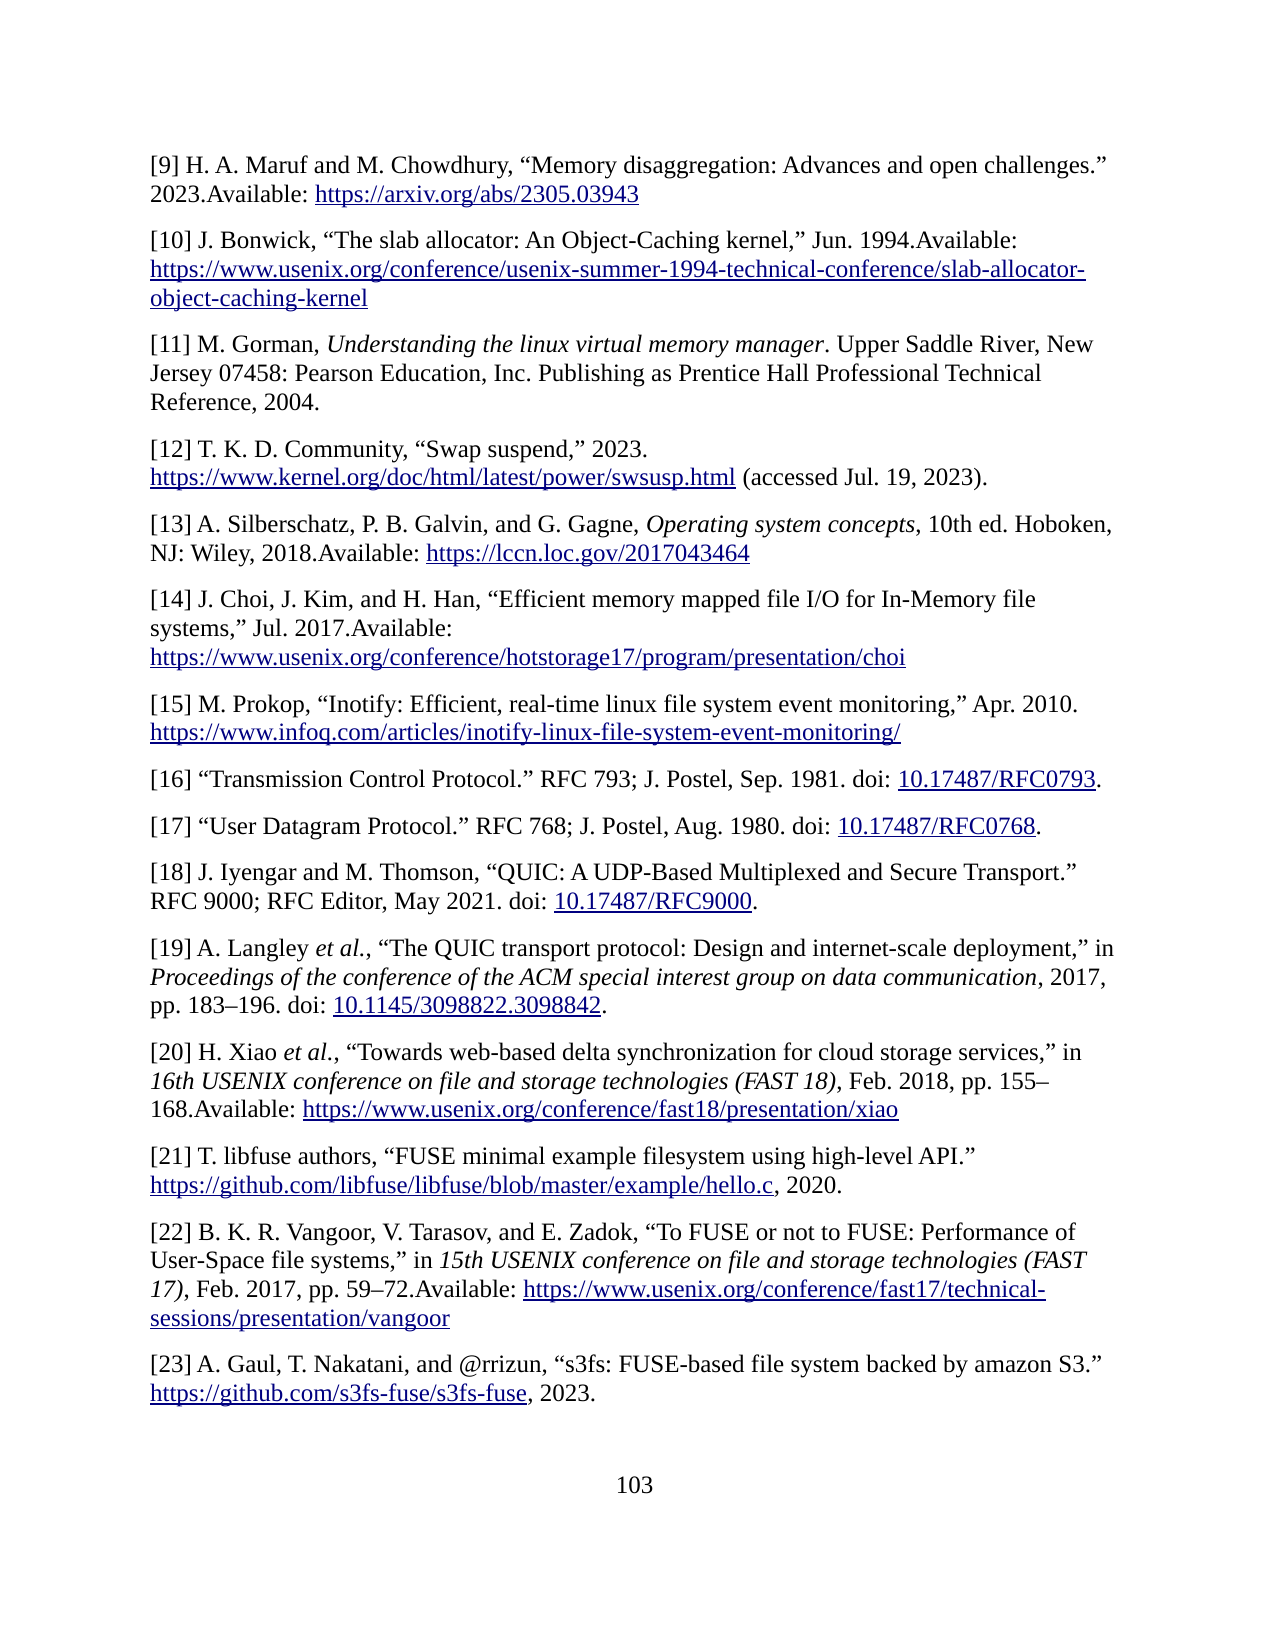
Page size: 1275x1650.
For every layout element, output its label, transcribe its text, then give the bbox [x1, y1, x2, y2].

text [11] M. Gorman, Understanding the linux virtual memory manager. Upper Saddle River, New Jersey 07458: Pearson Education, Inc. Publishing as Prentice Hall Professional Technical Reference, 2004. [150, 329, 1125, 416]
text [15] M. Prokop, “Inotify: Efficient, real-time linux file system event monitoring,” Apr. 2010. https://www.infoq.com/articles/inotify-linux-file-system-event-monitoring/ [150, 689, 1125, 746]
text [17] “User Datagram Protocol.” RFC 768; J. Postel, Aug. 1980. doi: 10.17487/RFC0768. [150, 811, 1125, 839]
text [9] H. A. Maruf and M. Chowdhury, “Memory disaggregation: Advances and open challenges.” 2023.Available: https://arxiv.org/abs/2305.03943 [150, 150, 1125, 207]
text [18] J. Iyengar and M. Thomson, “QUIC: A UDP-Based Multiplexed and Secure Transport.” RFC 9000; RFC Editor, May 2021. doi: 10.17487/RFC9000. [150, 857, 1125, 915]
text [10] J. Bonwick, “The slab allocator: An Object-Caching kernel,” Jun. 1994.Available: https://www.usenix.org/conference/usenix-summer-1994-technical-conference/slab-allocator-object-caching-kernel [150, 225, 1125, 312]
text [20] H. Xiao et al., “Towards web-based delta synchronization for cloud storage services,” in 16th USENIX conference on file and storage technologies (FAST 18), Feb. 2018, pp. 155–168.Available: https://www.usenix.org/conference/fast18/presentation/xiao [150, 1037, 1125, 1123]
text [22] B. K. R. Vangoor, V. Tarasov, and E. Zadok, “To FUSE or not to FUSE: Performance of User-Space file systems,” in 15th USENIX conference on file and storage technologies (FAST 17), Feb. 2017, pp. 59–72.Available: https://www.usenix.org/conference/fast17/technical-sessions/presentation/vangoor [150, 1217, 1125, 1332]
text [21] T. libfuse authors, “FUSE minimal example filesystem using high-level API.” https://github.com/libfuse/libfuse/blob/master/example/hello.c, 2020. [150, 1141, 1125, 1199]
text [19] A. Langley et al., “The QUIC transport protocol: Design and internet-scale deployment,” in Proceedings of the conference of the ACM special interest group on data communication, 2017, pp. 183–196. doi: 10.1145/3098822.3098842. [150, 933, 1125, 1019]
text [23] A. Gaul, T. Nakatani, and @rrizun, “s3fs: FUSE-based file system backed by amazon S3.” https://github.com/s3fs-fuse/s3fs-fuse, 2023. [150, 1349, 1125, 1407]
text [13] A. Silberschatz, P. B. Galvin, and G. Gagne, Operating system concepts, 10th ed. Hoboken, NJ: Wiley, 2018.Available: https://lccn.loc.gov/2017043464 [150, 509, 1125, 567]
text [16] “Transmission Control Protocol.” RFC 793; J. Postel, Sep. 1981. doi: 10.17487/RFC0793. [150, 764, 1125, 793]
text [14] J. Choi, J. Kim, and H. Han, “Efficient memory mapped file I/O for In-Memory file systems,” Jul. 2017.Available: https://www.usenix.org/conference/hotstorage17/program/presentation/choi [150, 584, 1125, 671]
text [12] T. K. D. Community, “Swap suspend,” 2023. https://www.kernel.org/doc/html/latest/power/swsusp.html (accessed Jul. 19, 2023). [150, 434, 1125, 491]
